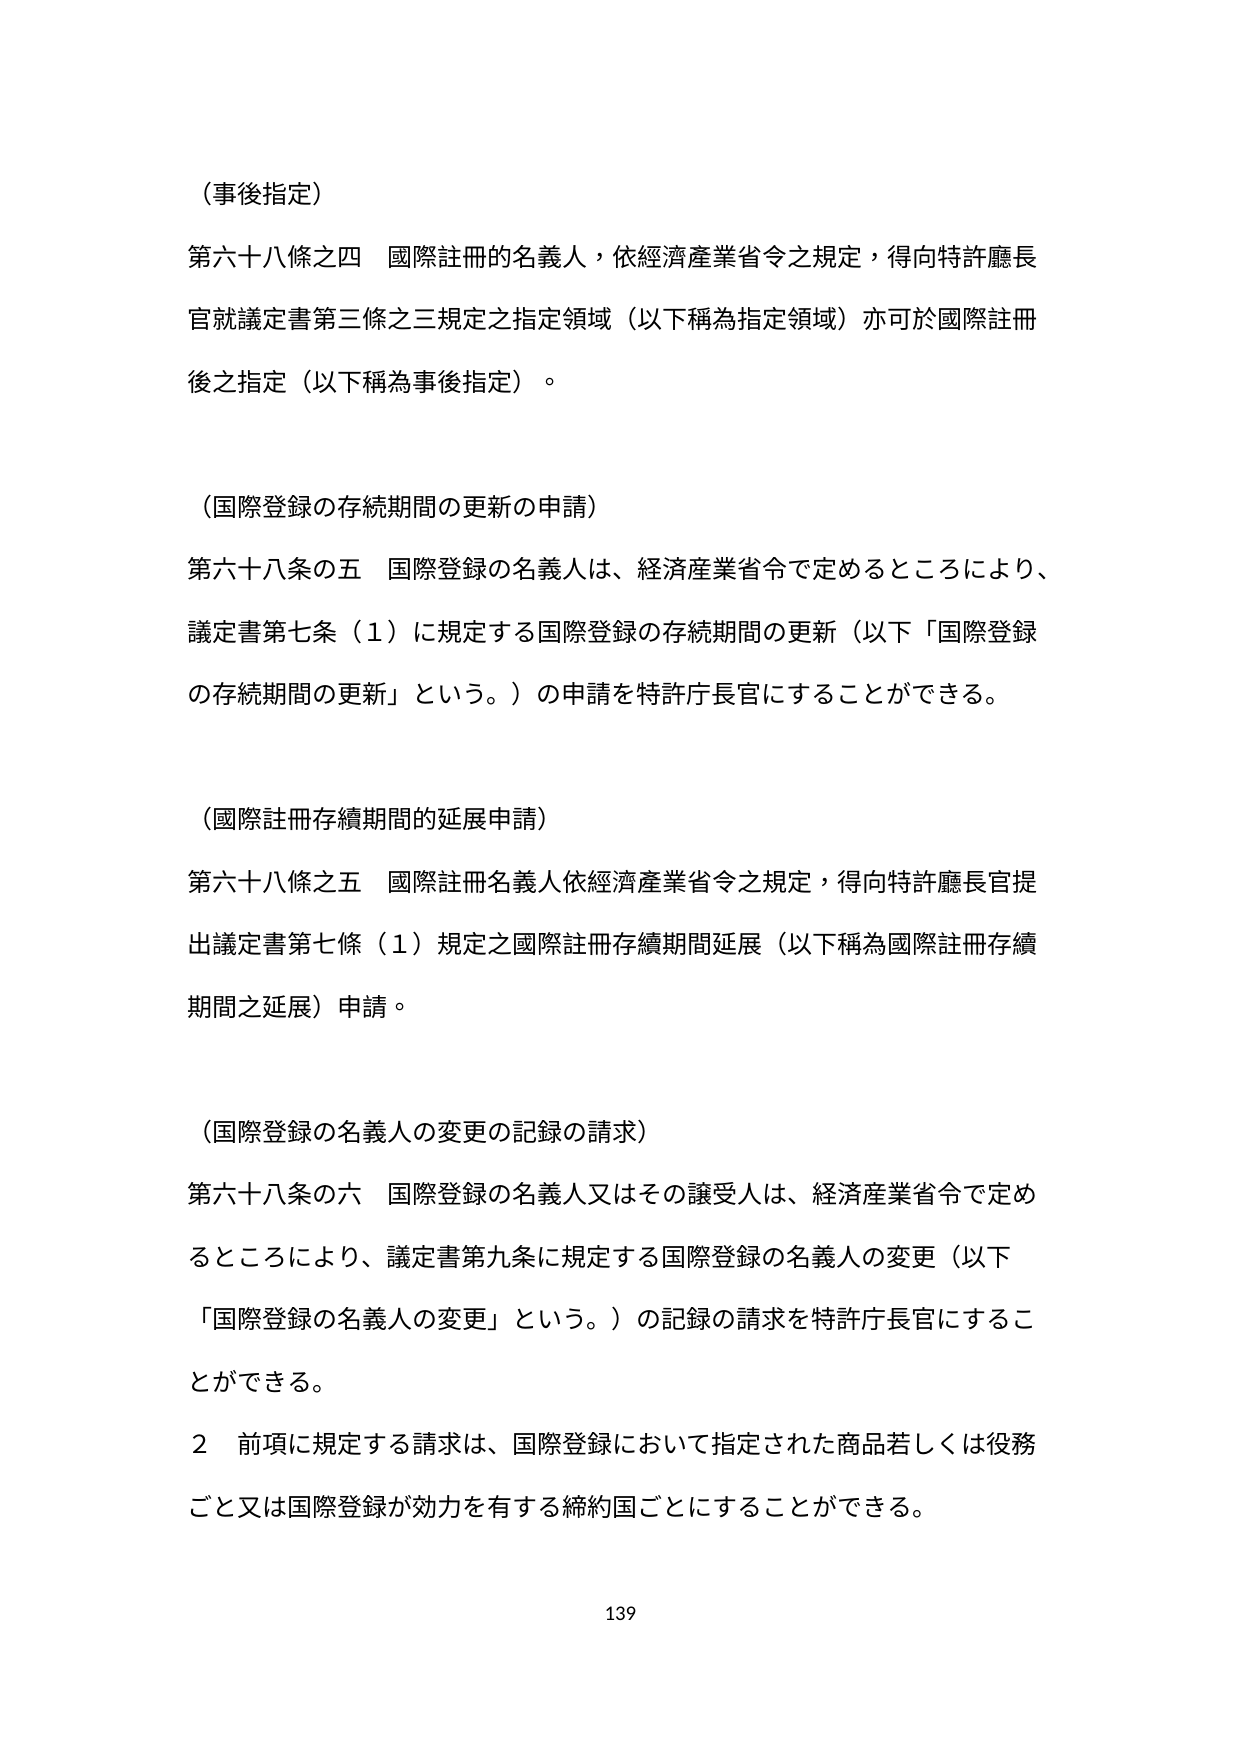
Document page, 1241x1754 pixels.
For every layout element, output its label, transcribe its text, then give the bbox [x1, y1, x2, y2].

text （国際登録の存続期間の更新の申請） [187, 464, 1053, 526]
text （国際登録の名義人の変更の記録の請求） [187, 1089, 1053, 1151]
text 第六十八条の五 国際登録の名義人は、経済産業省令で定めるところにより、議定書第七条（１）に規定する国際登録の存続期間の更新（以下「国際登録の存続期間の更新」という。）の申請を特許庁長官にすることができる。 [187, 526, 1053, 714]
text ２ 前項に規定する請求は、国際登録において指定された商品若しくは役務ごと又は国際登録が効力を有する締約国ごとにすることができる。 [187, 1401, 1053, 1526]
text 第六十八條之五 國際註冊名義人依經濟產業省令之規定，得向特許廳長官提出議定書第七條（１）規定之國際註冊存續期間延展（以下稱為國際註冊存續期間之延展）申請。 [187, 839, 1053, 1026]
text 第六十八条の六 国際登録の名義人又はその譲受人は、経済産業省令で定めるところにより、議定書第九条に規定する国際登録の名義人の変更（以下「国際登録の名義人の変更」という。）の記録の請求を特許庁長官にすることができる。 [187, 1151, 1053, 1401]
text （事後指定） [187, 151, 1053, 214]
text （國際註冊存續期間的延展申請） [187, 776, 1053, 839]
text 第六十八條之四 國際註冊的名義人，依經濟產業省令之規定，得向特許廳長官就議定書第三條之三規定之指定領域（以下稱為指定領域）亦可於國際註冊後之指定（以下稱為事後指定）。 [187, 214, 1053, 401]
